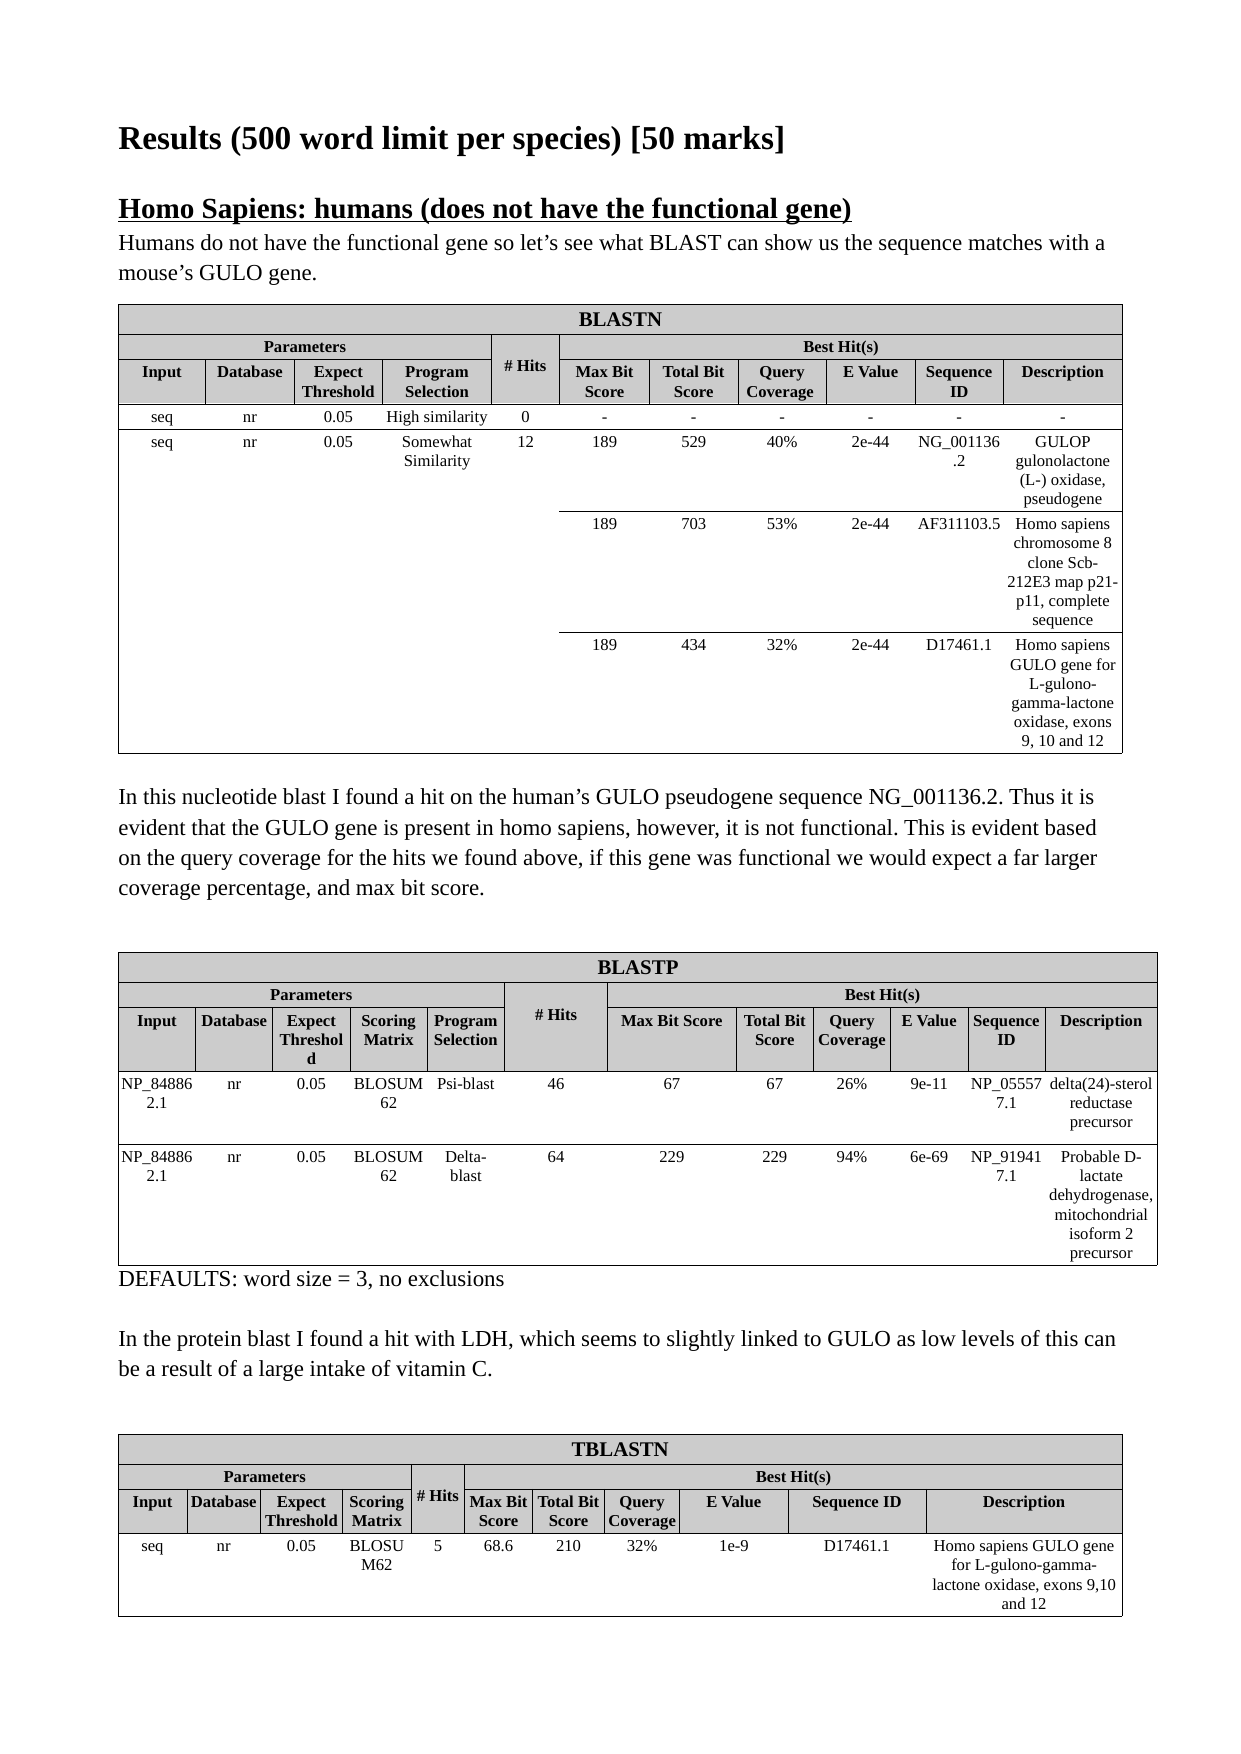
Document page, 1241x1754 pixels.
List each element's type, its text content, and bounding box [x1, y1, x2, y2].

table_cell Query Coverage [605, 1490, 679, 1533]
table_cell D17461.1 [788, 1534, 926, 1616]
table_cell 5 [411, 1534, 464, 1616]
table_cell - [649, 405, 738, 428]
table_cell Expect Threshold [273, 1008, 350, 1071]
table_cell BLOSUM62 [350, 1072, 427, 1144]
table_cell Sequence ID [916, 360, 1003, 403]
table_cell Program Selection [428, 1008, 504, 1071]
table_cell nr [195, 1145, 272, 1265]
table_cell Description [927, 1490, 1122, 1533]
table_cell 0.05 [294, 405, 382, 428]
table_cell Total Bit Score [650, 360, 738, 403]
table_cell Description [1004, 360, 1122, 403]
table_cell 189 [559, 430, 649, 511]
table_cell GULOP gulonolactone (L-) oxidase, pseudogene [1003, 430, 1122, 511]
table_cell Expect Threshold [295, 360, 382, 403]
table_cell BLOSUM62 [342, 1534, 411, 1616]
table_cell Description [1046, 1008, 1157, 1071]
table_cell Query Coverage [739, 360, 826, 403]
table_cell Scoring Matrix [343, 1490, 411, 1533]
table_cell Input [119, 360, 205, 403]
table_cell Best Hit(s) [465, 1465, 1122, 1489]
table_header TBLASTN [119, 1435, 1122, 1464]
table_cell 1e-9 [679, 1534, 788, 1616]
table_cell NP_919417.1 [968, 1145, 1045, 1265]
table_cell Max Bit Score [465, 1490, 532, 1533]
table_header BLASTN [119, 305, 1122, 334]
table_cell 229 [607, 1145, 736, 1265]
table_cell nr [195, 1072, 272, 1144]
table_cell 189 [559, 633, 649, 753]
text DEFAULTS: word size = 3, no exclusions In the protein blast I found a hit with LDH, which seems to slightly linked to GULO as low levels of this can be a result of a large intake of vitamin C. [118, 1266, 1122, 1415]
table_cell # Hits [505, 983, 607, 1071]
table_cell 0 [491, 405, 559, 428]
table_cell - [915, 405, 1003, 428]
table_cell 0.05 [273, 1145, 350, 1265]
table_cell Database [206, 360, 294, 403]
table_cell AF311103.5 [915, 512, 1003, 632]
table_cell 9e-11 [890, 1072, 968, 1144]
table_cell Best Hit(s) [608, 983, 1157, 1007]
table_cell Homo sapiens GULO gene for L-gulono-gamma-lactone oxidase, exons 9, 10 and 12 [1003, 633, 1122, 753]
table_cell 434 [649, 633, 738, 753]
table_cell 46 [504, 1072, 607, 1144]
table_cell BLOSUM62 [350, 1145, 427, 1265]
table_cell Probable D-lactate dehydrogenase, mitochondrial isoform 2 precursor [1045, 1145, 1157, 1265]
table_cell High similarity [383, 405, 491, 428]
table_cell 2e-44 [826, 430, 915, 511]
table_cell 0.05 [273, 1072, 350, 1144]
table_cell Sequence ID [789, 1490, 926, 1533]
table_cell nr [187, 1534, 260, 1616]
table_cell seq [119, 405, 205, 428]
table_cell delta(24)-sterol reductase precursor [1045, 1072, 1157, 1144]
table_cell Homo sapiens GULO gene for L-gulono-gamma-lactone oxidase, exons 9,10 and 12 [926, 1534, 1122, 1616]
table_cell 0.05 [260, 1534, 342, 1616]
table_cell NG_001136.2 [915, 430, 1003, 511]
table_cell 94% [813, 1145, 890, 1265]
table_cell E Value [891, 1008, 968, 1071]
table_cell - [826, 405, 915, 428]
table_cell 68.6 [465, 1534, 532, 1616]
table_cell Parameters [119, 983, 504, 1007]
table_cell E Value [827, 360, 915, 403]
table_cell Total Bit Score [533, 1490, 604, 1533]
table_cell Parameters [119, 1465, 411, 1489]
table_cell Input [119, 1008, 195, 1071]
table_cell Expect Threshold [261, 1490, 342, 1533]
table_cell - [738, 405, 826, 428]
table_cell # Hits [412, 1465, 464, 1533]
table_cell Database [196, 1008, 272, 1071]
table_cell seq [119, 1534, 187, 1616]
table_cell 32% [604, 1534, 679, 1616]
table_cell 6e-69 [890, 1145, 968, 1265]
table_cell NP_848862.1 [119, 1145, 195, 1265]
table_cell Total Bit Score [737, 1008, 813, 1071]
table_cell E Value [680, 1490, 788, 1533]
table_cell Max Bit Score [608, 1008, 736, 1071]
table_cell NP_848862.1 [119, 1072, 195, 1144]
table_cell seq [119, 430, 205, 753]
table_cell 229 [736, 1145, 813, 1265]
table_cell 2e-44 [826, 512, 915, 632]
table_cell 40% [738, 430, 826, 511]
table_cell Query Coverage [814, 1008, 890, 1071]
table_cell Parameters [119, 335, 491, 359]
text In this nucleotide blast I found a hit on the human’s GULO pseudogene sequence NG_001136.2. Thus it is evident that the GULO gene is present in homo sapiens, however, it is not functional. This is evident based on the query coverage for the hits we found above, if this gene was functional we would expect a far larger coverage percentage, and max bit score. [118, 754, 1122, 933]
table_header BLASTP [119, 953, 1157, 982]
table_cell Input [119, 1490, 187, 1533]
table_cell Psi-blast [427, 1072, 504, 1144]
table_cell 53% [738, 512, 826, 632]
table_cell 67 [607, 1072, 736, 1144]
table_cell Delta-blast [427, 1145, 504, 1265]
table_cell 529 [649, 430, 738, 511]
table_cell 32% [738, 633, 826, 753]
table_cell Best Hit(s) [560, 335, 1122, 359]
table_cell D17461.1 [915, 633, 1003, 753]
table_cell 210 [532, 1534, 604, 1616]
table_cell Somewhat Similarity [383, 430, 491, 753]
table_cell Homo sapiens chromosome 8 clone Scb-212E3 map p21-p11, complete sequence [1003, 512, 1122, 632]
table_cell - [559, 405, 649, 428]
table_cell Scoring Matrix [351, 1008, 427, 1071]
table_cell Sequence ID [969, 1008, 1045, 1071]
table_cell nr [205, 430, 294, 753]
table_cell Max Bit Score [560, 360, 649, 403]
table_cell Program Selection [383, 360, 491, 403]
table_cell 67 [736, 1072, 813, 1144]
table_cell - [1003, 405, 1122, 428]
table_cell # Hits [492, 335, 559, 403]
table_cell 703 [649, 512, 738, 632]
table_cell nr [205, 405, 294, 428]
table_cell 2e-44 [826, 633, 915, 753]
table_cell 12 [491, 430, 559, 753]
table_cell NP_055577.1 [968, 1072, 1045, 1144]
table_cell 189 [559, 512, 649, 632]
text Results (500 word limit per species) [50 marks] Homo Sapiens: humans (does not have the functional gene) Humans do not have the functional gene so let’s see what BLAST can show us the sequence matches with a mouse’s GULO gene. [118, 118, 1122, 286]
table_cell 0.05 [294, 430, 382, 753]
table_cell 64 [504, 1145, 607, 1265]
table_cell Database [188, 1490, 260, 1533]
table_cell 26% [813, 1072, 890, 1144]
